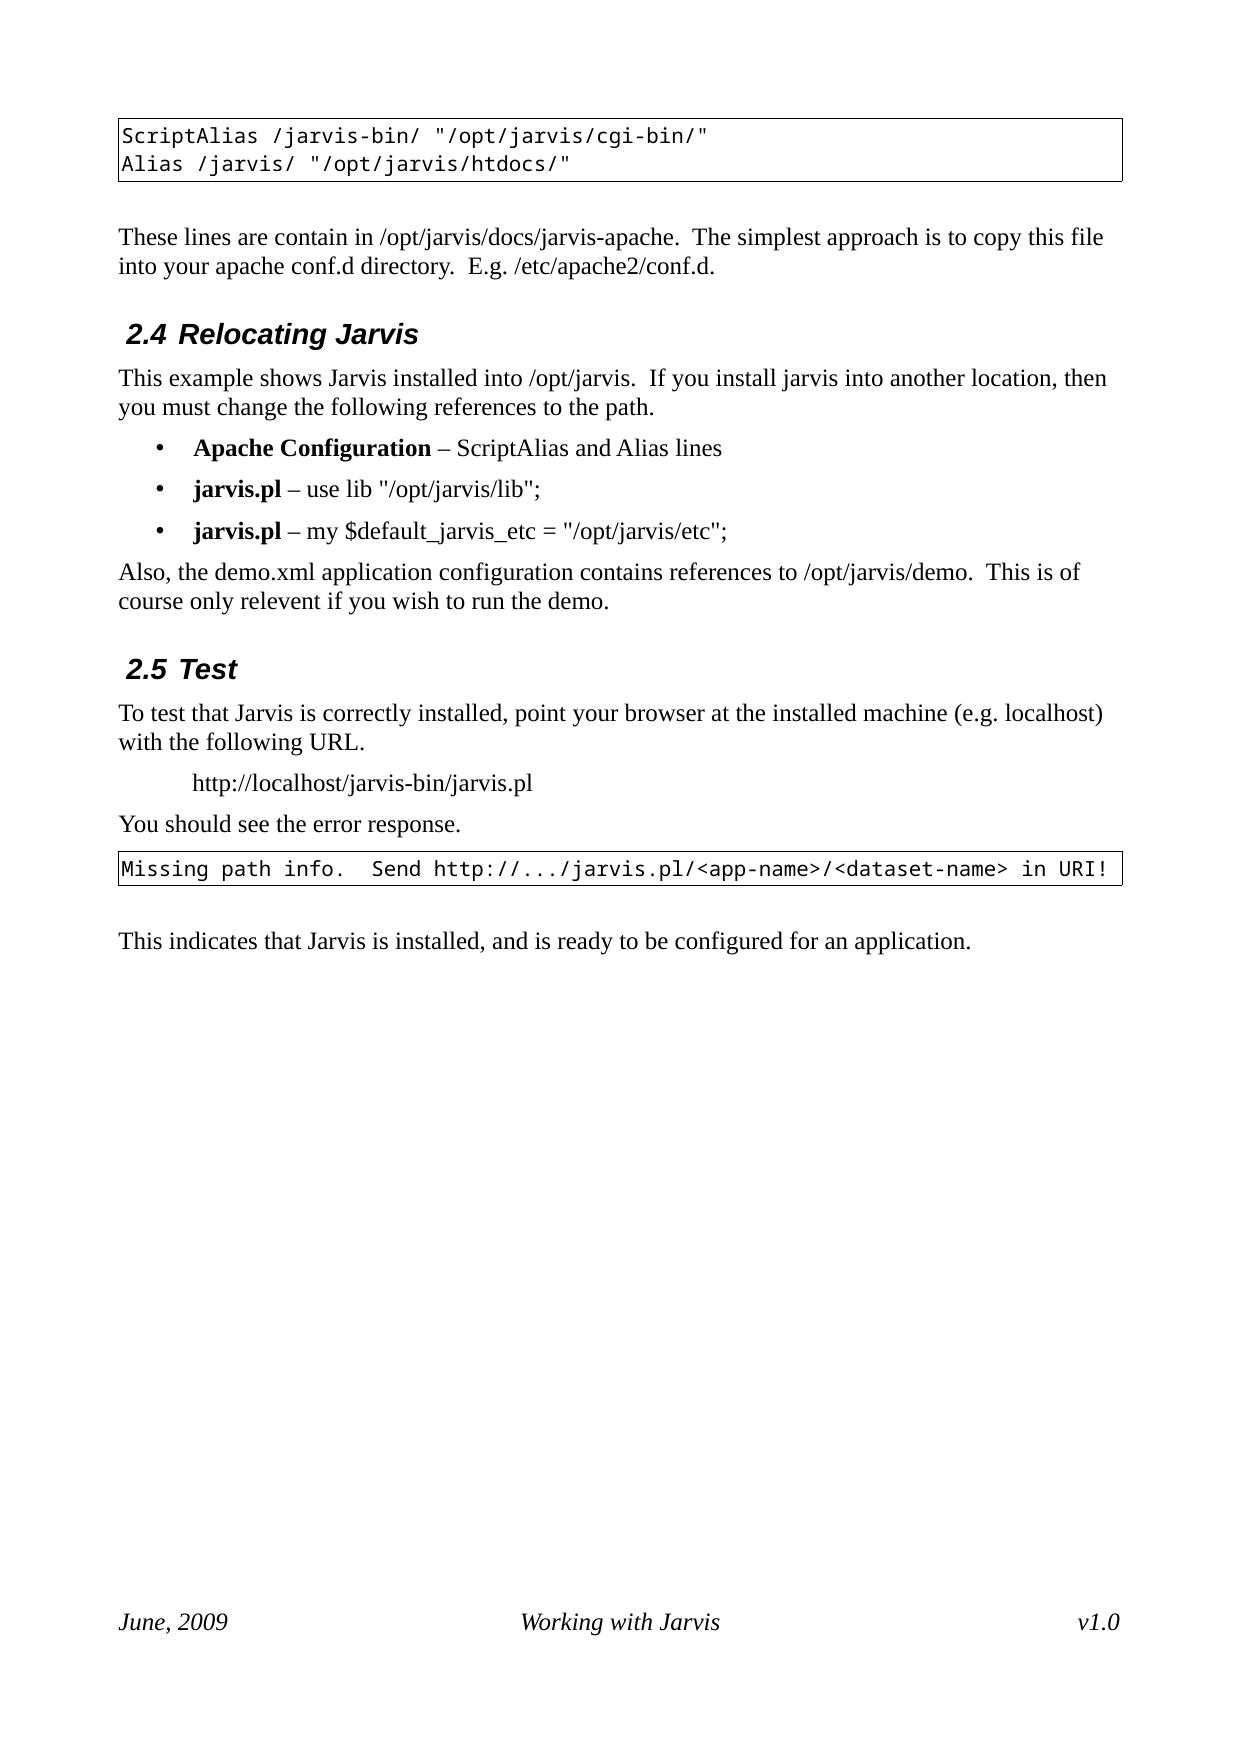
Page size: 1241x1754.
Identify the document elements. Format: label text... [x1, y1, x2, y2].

text Alias /jarvis/ "/opt/jarvis/htdocs/" [119, 147, 1122, 181]
text Also, the demo.xml application configuration contains references to /opt/jarvis/demo. This is of course only relevent if you wish to run the demo. [118, 557, 1122, 614]
text This indicates that Jarvis is installed, and is ready to be configured for an application. [118, 926, 1122, 955]
subtitle Test [118, 652, 1122, 686]
text http://localhost/jarvis-bin/jarvis.pl [118, 768, 1122, 797]
text ScriptAlias /jarvis-bin/ "/opt/jarvis/cgi-bin/" [119, 119, 1122, 147]
text You should see the error response. [118, 809, 1122, 838]
text These lines are contain in /opt/jarvis/docs/jarvis-apache. The simplest approach is to copy this file into your apache conf.d directory. E.g. /etc/apache2/conf.d. [118, 222, 1122, 280]
text Missing path info. Send http://.../jarvis.pl/<app-name>/<dataset-name> in URI! [119, 852, 1122, 885]
list Apache Configuration – ScriptAlias and Alias lines [156, 433, 1122, 462]
list jarvis.pl – use lib "/opt/jarvis/lib"; [156, 474, 1122, 503]
text To test that Jarvis is correctly installed, point your browser at the installed machine (e.g. localhost) with the following URL. [118, 698, 1122, 756]
subtitle Relocating Jarvis [118, 317, 1122, 351]
text This example shows Jarvis installed into /opt/jarvis. If you install jarvis into another location, then you must change the following references to the path. [118, 363, 1122, 421]
list jarvis.pl – my $default_jarvis_etc = "/opt/jarvis/etc"; [156, 516, 1122, 544]
